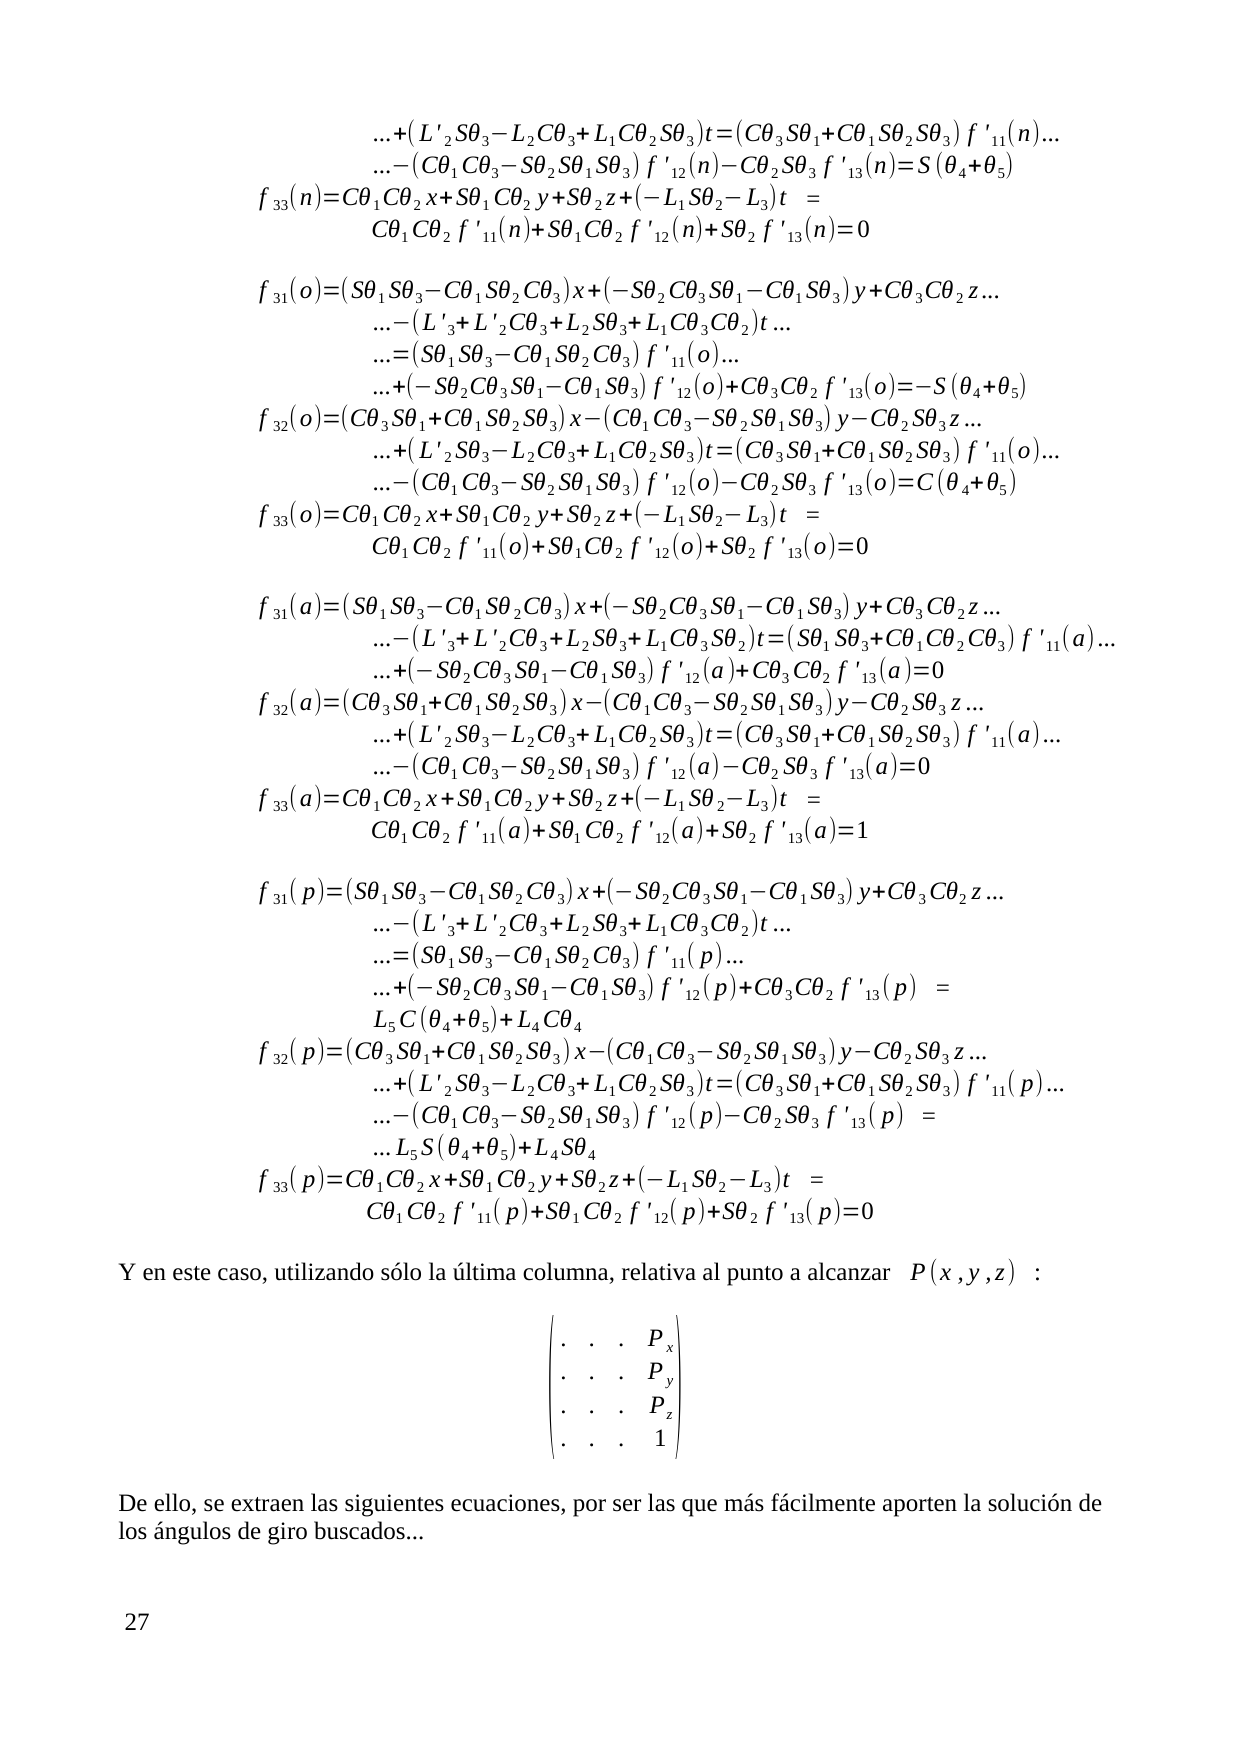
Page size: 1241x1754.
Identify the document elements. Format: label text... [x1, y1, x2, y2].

text De ello, se extraen las siguientes ecuaciones, por ser las que más fácilmente aporten la solución de los ángulos de giro buscados... [118, 1488, 1122, 1545]
text = [236, 783, 1122, 815]
text Y en este caso, utilizando sólo la última columna, relativa al punto a alcanzar: [118, 1256, 1122, 1286]
text = [236, 1164, 1122, 1196]
text = [354, 972, 1122, 1004]
text = [354, 1100, 1122, 1132]
text = [236, 499, 1122, 531]
text = [236, 182, 1122, 214]
